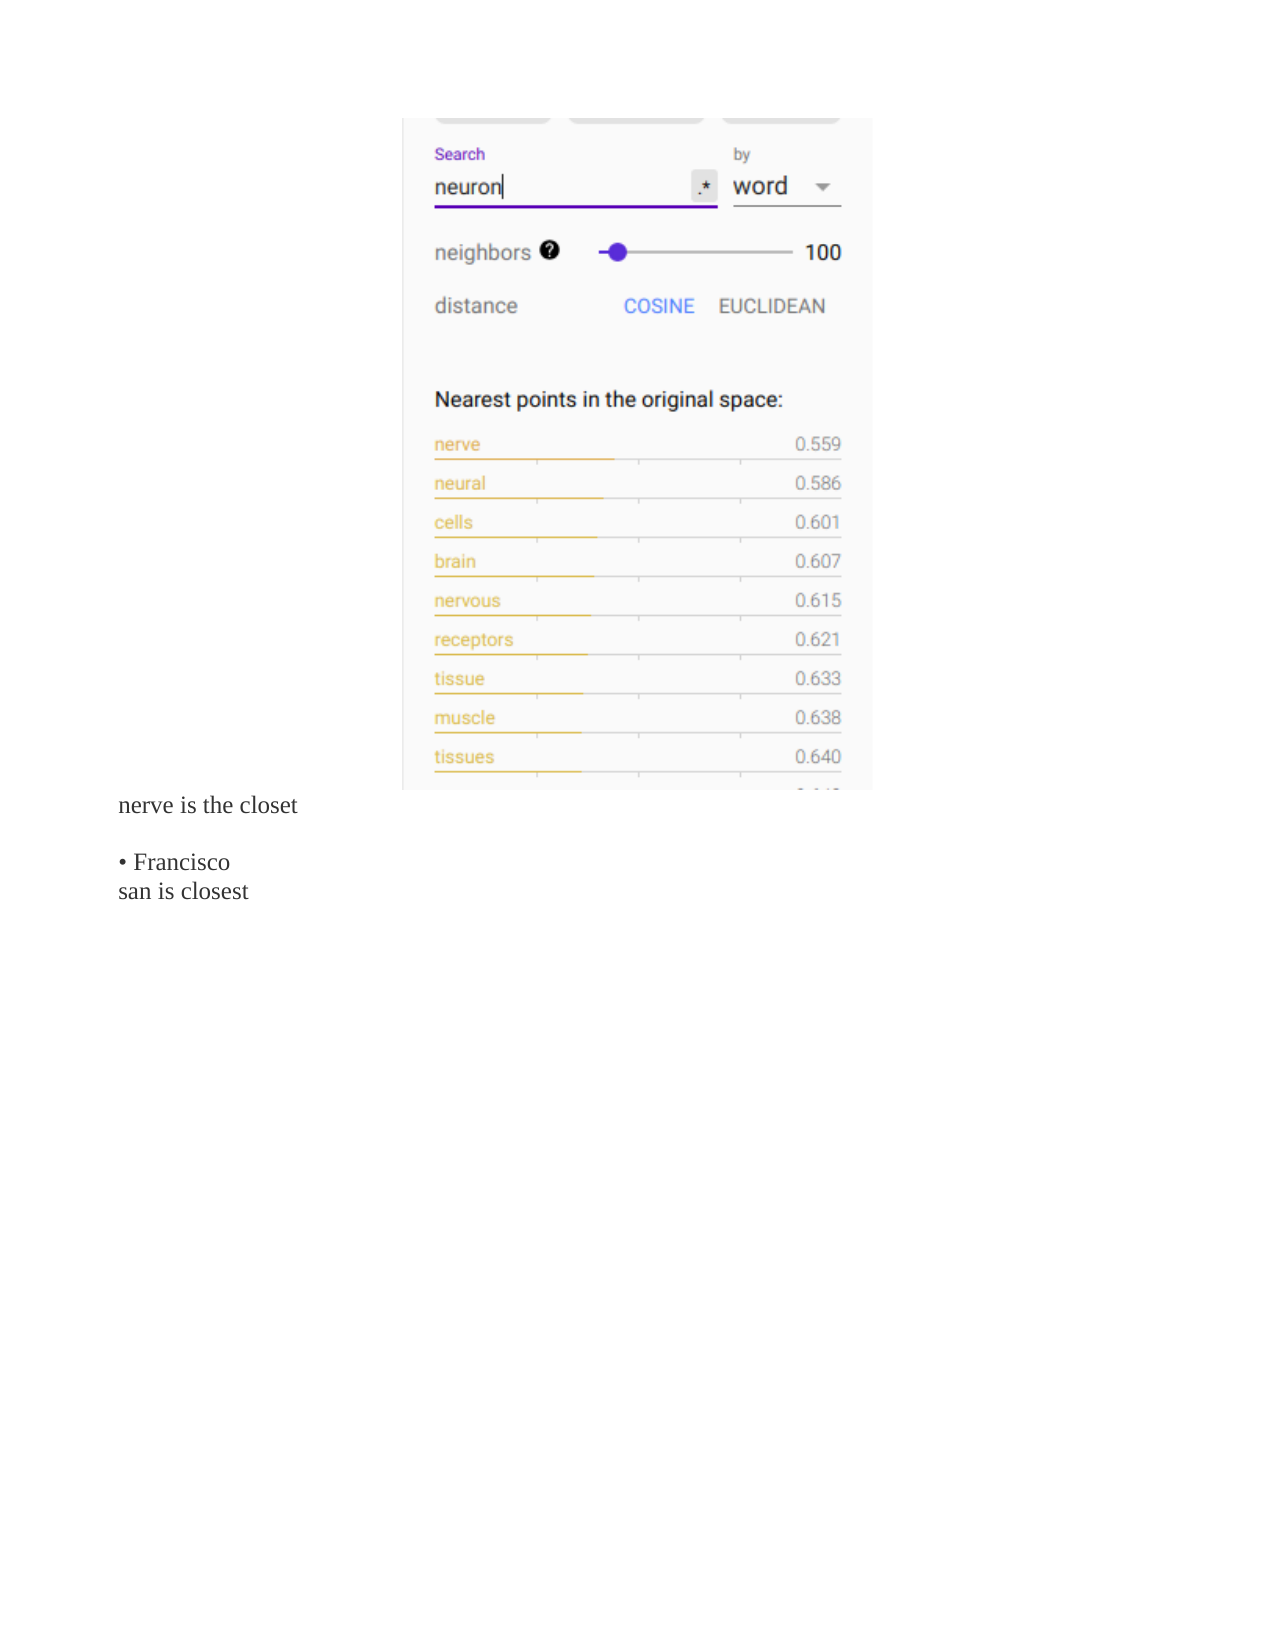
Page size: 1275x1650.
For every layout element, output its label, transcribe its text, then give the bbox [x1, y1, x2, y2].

picture [402, 118, 873, 790]
text nerve is the closet [118, 790, 1157, 819]
text san is closest [118, 876, 1157, 905]
text • Francisco [118, 847, 1157, 876]
